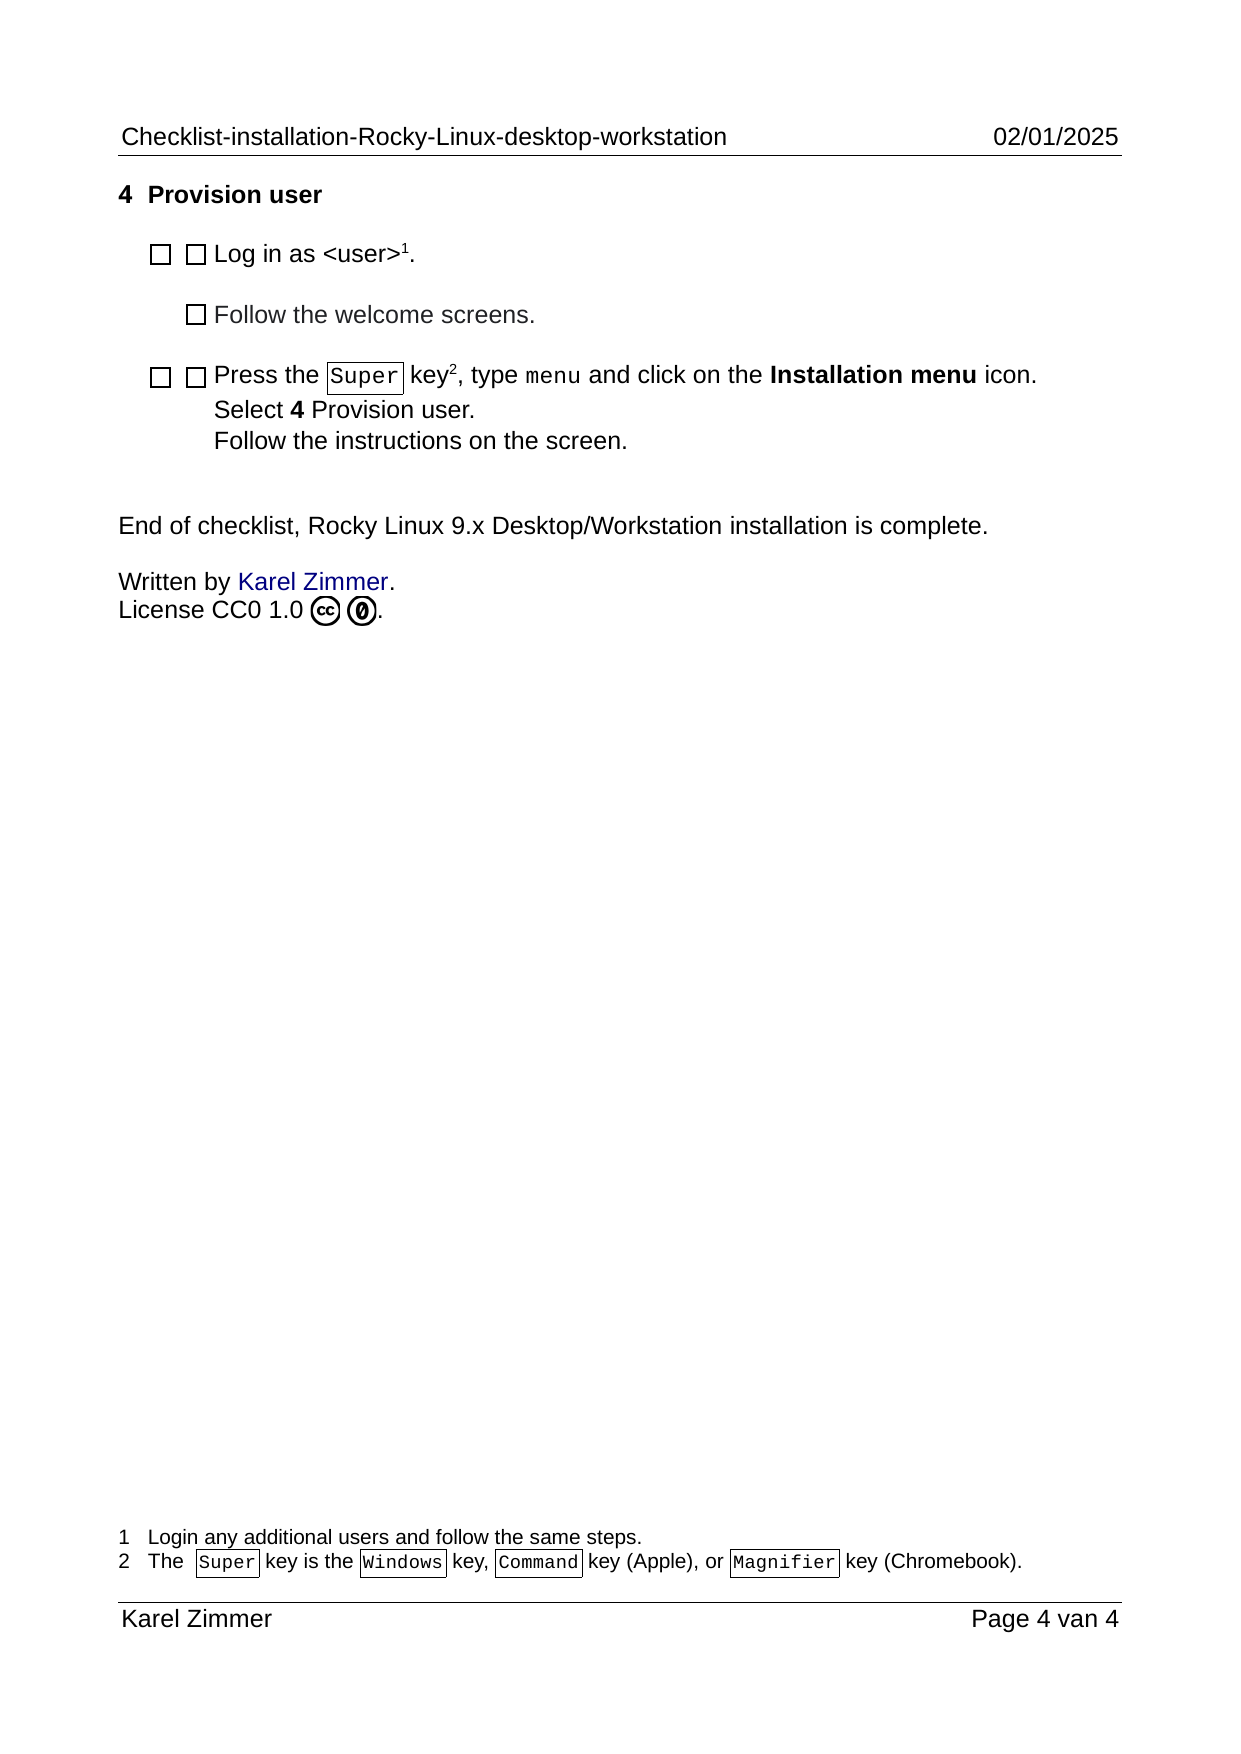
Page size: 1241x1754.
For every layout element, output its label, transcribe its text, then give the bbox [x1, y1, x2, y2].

table_header [177, 239, 213, 269]
picture [347, 596, 377, 626]
table_cell Follow the welcome screens. [213, 300, 1122, 330]
table_cell [142, 300, 177, 330]
table_cell [118, 300, 142, 330]
table_cell [177, 330, 213, 360]
table_cell [118, 269, 142, 300]
table_cell [142, 330, 177, 360]
table_header [118, 239, 142, 269]
table_cell [142, 360, 177, 395]
table_header Log in as <user>. [213, 239, 1122, 269]
table_cell Follow the instructions on the screen. [213, 426, 1122, 456]
table_cell [177, 426, 213, 456]
table_cell [213, 269, 1122, 300]
table_cell [142, 269, 177, 300]
table_cell [118, 395, 142, 426]
table_cell Select 4 Provision user. [213, 395, 1122, 426]
text Written by Karel Zimmer. [118, 568, 1122, 596]
table_header [142, 239, 177, 269]
picture [310, 596, 340, 626]
table_cell Press the Super key, type menu and click on the Installation menu icon. [213, 360, 1122, 395]
table_cell [177, 360, 213, 395]
table_cell [177, 300, 213, 330]
table_cell [118, 330, 142, 360]
text End of checklist, Rocky Linux 9.x Desktop/Workstation installation is complete. [118, 512, 1122, 540]
table_cell [142, 426, 177, 456]
table_cell [118, 360, 142, 395]
table_cell [213, 330, 1122, 360]
list Provision user [118, 177, 1122, 211]
table_cell [118, 426, 142, 456]
table_cell [177, 395, 213, 426]
table_cell [142, 395, 177, 426]
text . [377, 596, 1122, 626]
text License CC0 1.0 [118, 596, 310, 626]
table_cell [177, 269, 213, 300]
